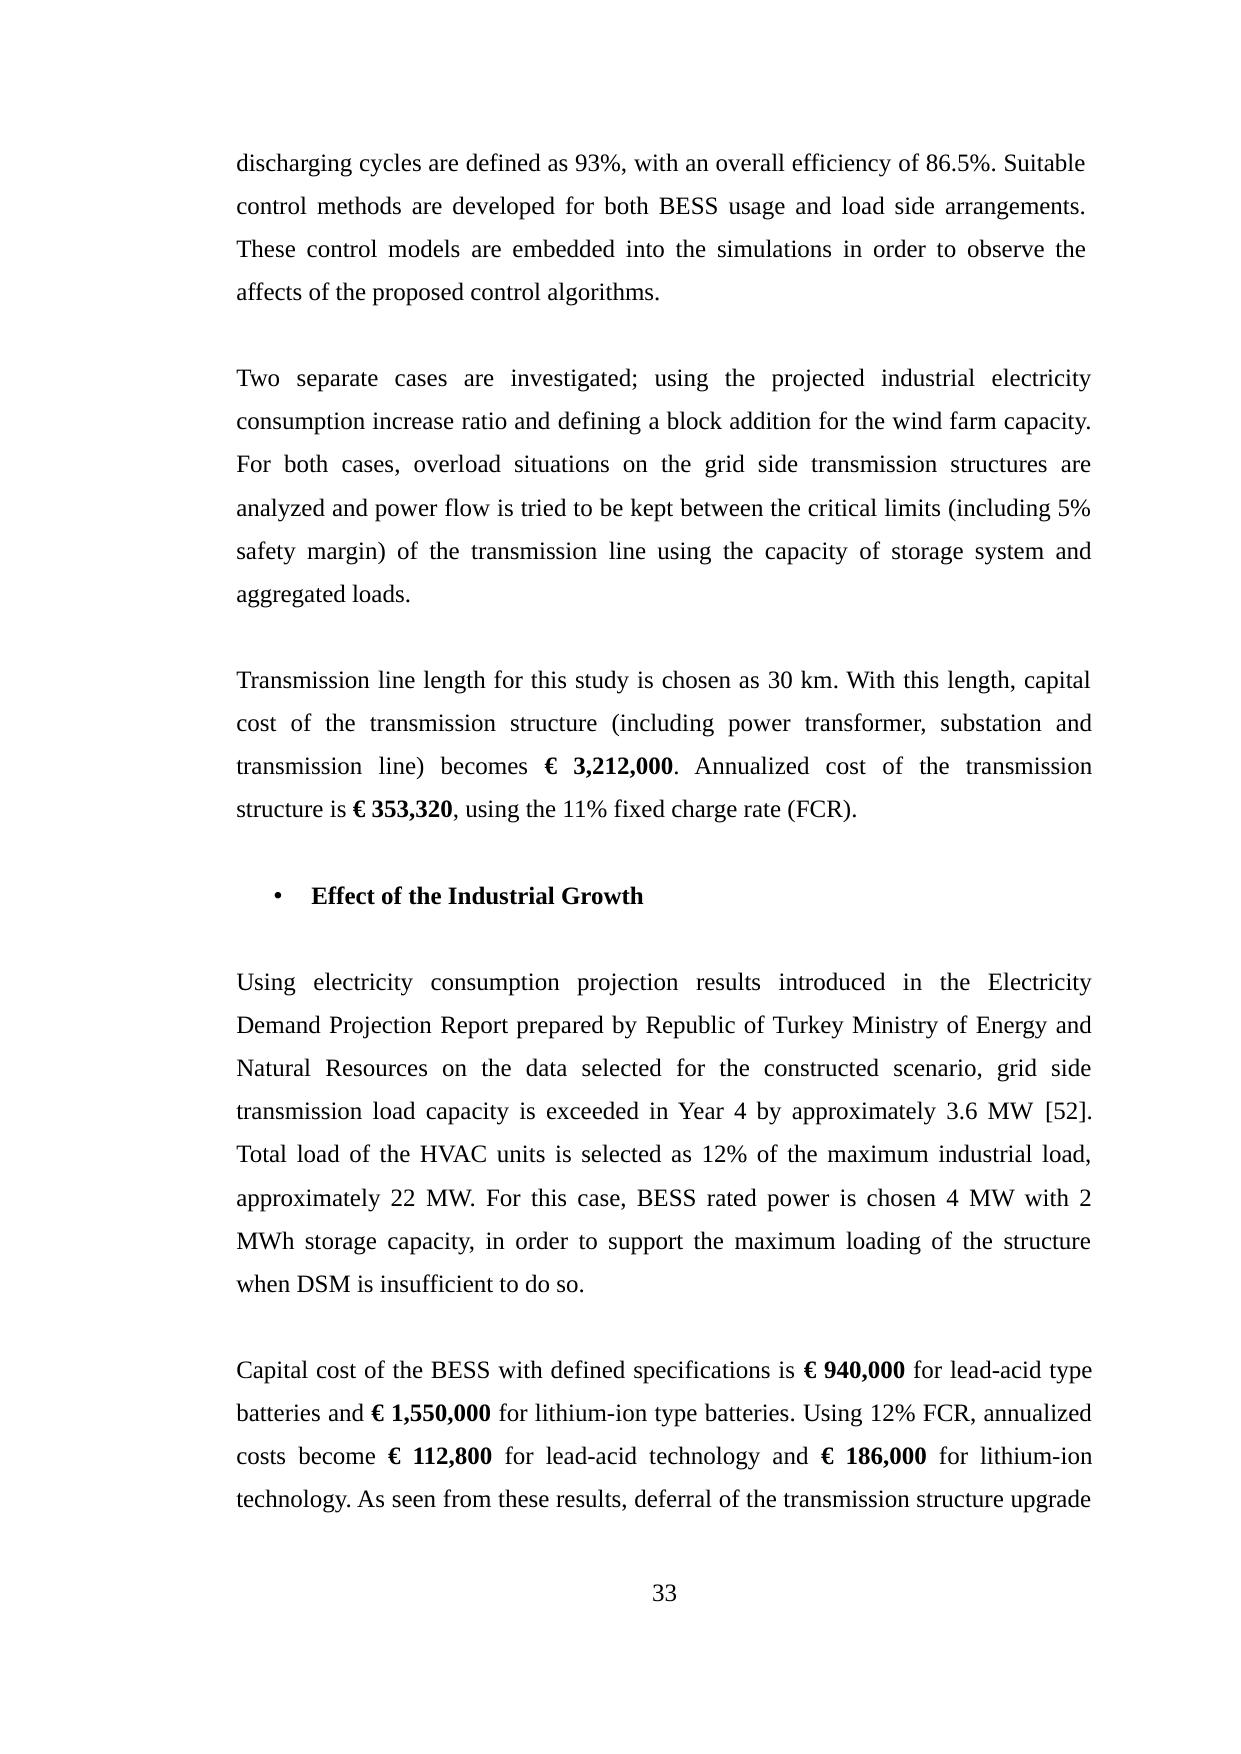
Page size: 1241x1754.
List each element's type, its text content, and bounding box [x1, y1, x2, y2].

text Capital cost of the BESS with defined specifications is € 940,000 for lead-acid type batteries and € 1,550,000 for lithium-ion type batteries. Using 12% FCR, annualized costs become € 112,800 for lead-acid technology and € 186,000 for lithium-ion technology. As seen from these results, deferral of the transmission structure upgrade [236, 1355, 1093, 1513]
text Transmission line length for this study is chosen as 30 km. With this length, capital cost of the transmission structure (including power transformer, substation and transmission line) becomes € 3,212,000. Annualized cost of the transmission structure is € 353,320, using the 11% fixed charge rate (FCR). [236, 665, 1093, 823]
text Using electricity consumption projection results introduced in the Electricity Demand Projection Report prepared by Republic of Turkey Ministry of Energy and Natural Resources on the data selected for the constructed scenario, grid side transmission load capacity is exceeded in Year 4 by approximately 3.6 MW [52]⁠. Total load of the HVAC units is selected as 12% of the maximum industrial load, approximately 22 MW. For this case, BESS rated power is chosen 4 MW with 2 MWh storage capacity, in order to support the maximum loading of the structure when DSM is insufficient to do so. [236, 967, 1093, 1298]
text discharging cycles are defined as 93%, with an overall efficiency of 86.5%. Suitable control methods are developed for both BESS usage and load side arrangements. These control models are embedded into the simulations in order to observe the affects of the proposed control algorithms. [236, 148, 1087, 306]
list Effect of the Industrial Growth [273, 881, 1093, 909]
text Two separate cases are investigated; using the projected industrial electricity consumption increase ratio and defining a block addition for the wind farm capacity. For both cases, overload situations on the grid side transmission structures are analyzed and power flow is tried to be kept between the critical limits (including 5% safety margin) of the transmission line using the capacity of storage system and aggregated loads. [236, 363, 1093, 608]
